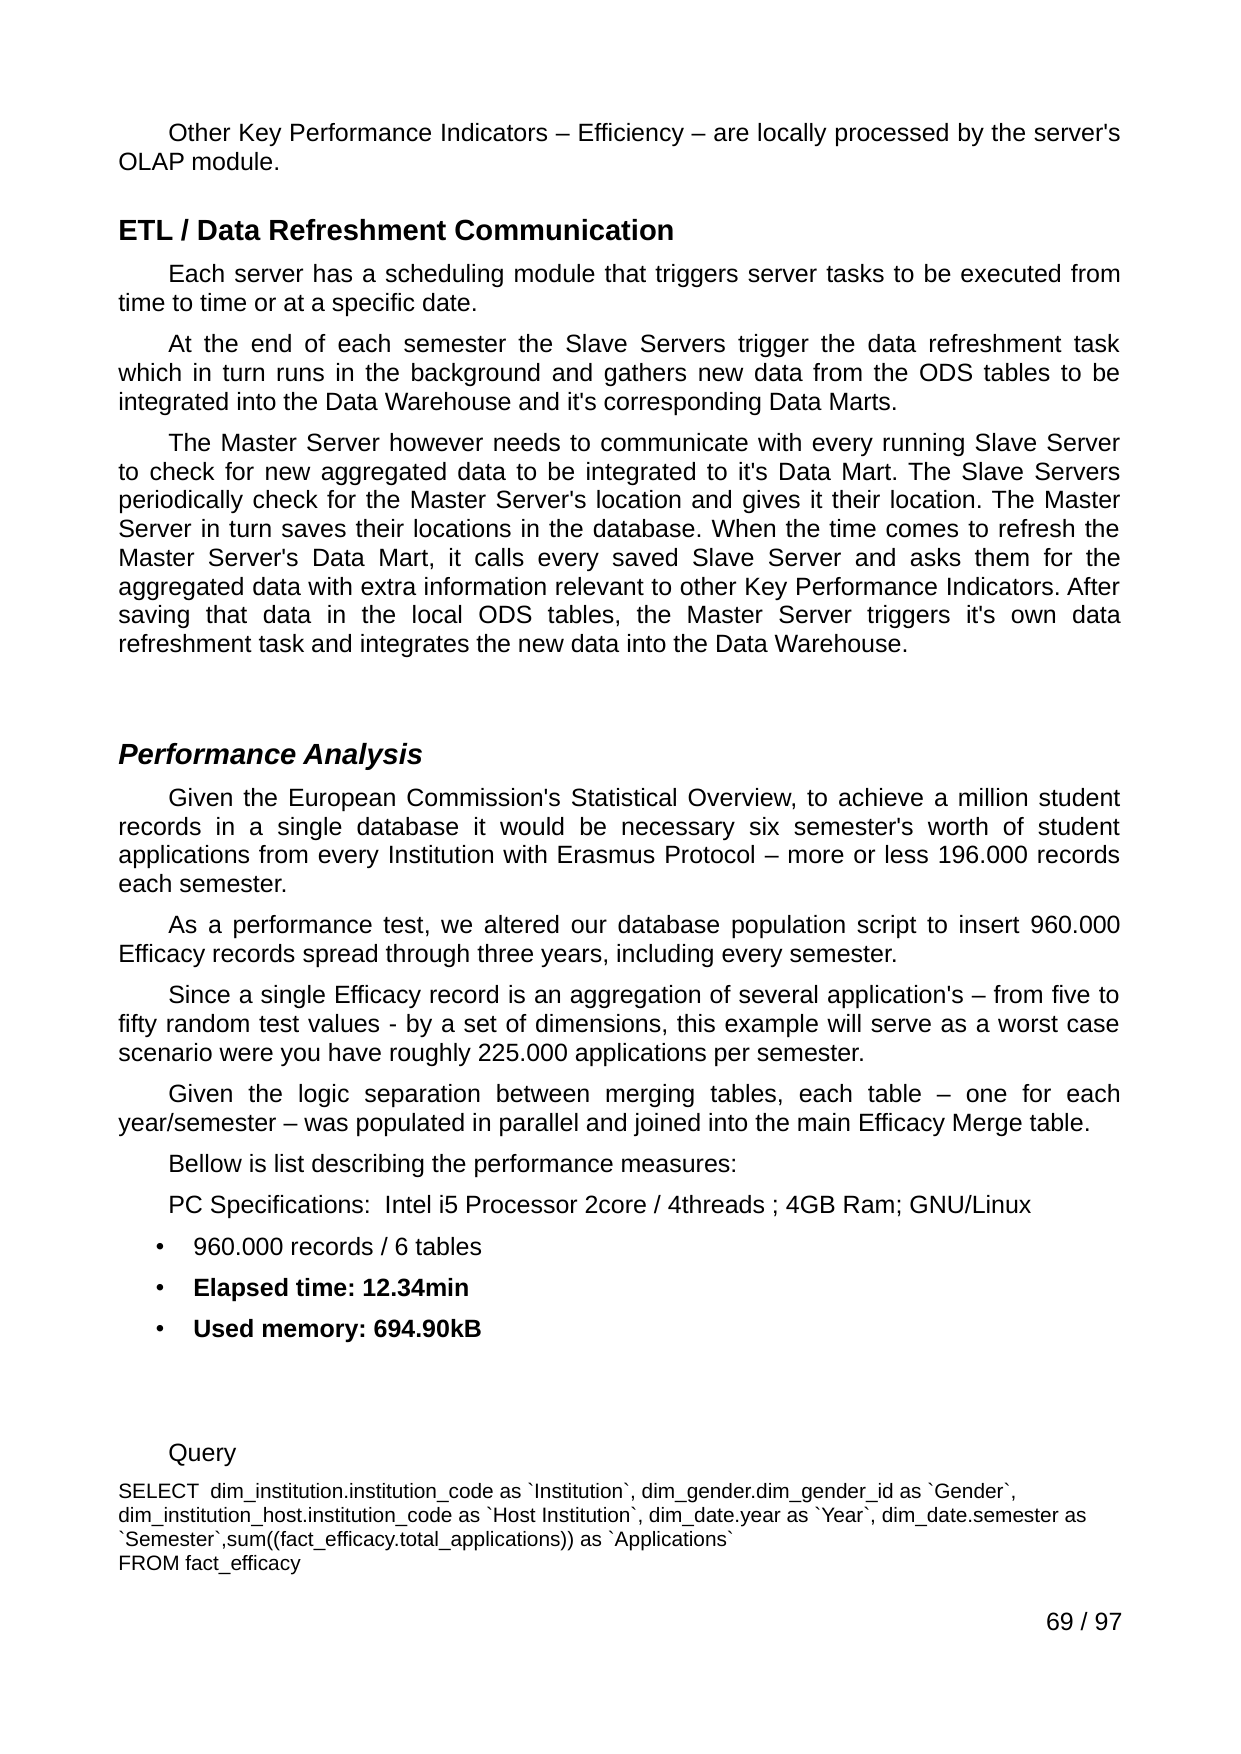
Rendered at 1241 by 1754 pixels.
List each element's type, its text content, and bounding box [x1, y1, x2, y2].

text Given the European Commission's Statistical Overview, to achieve a million student records in a single database it would be necessary six semester's worth of student applications from every Institution with Erasmus Protocol – more or less 196.000 records each semester. [118, 783, 1122, 898]
list 960.000 records / 6 tables [156, 1231, 1122, 1260]
text PC Specifications: Intel i5 Processor 2core / 4threads ; 4GB Ram; GNU/Linux [118, 1190, 1122, 1219]
text FROM fact_efficacy [118, 1551, 1122, 1575]
list Used memory: 694.90kB [156, 1314, 1122, 1343]
text Given the logic separation between merging tables, each table – one for each year/semester – was populated in parallel and joined into the main Efficacy Merge table. [118, 1079, 1122, 1136]
text At the end of each semester the Slave Servers trigger the data refreshment task which in turn runs in the background and gathers new data from the ODS tables to be integrated into the Data Warehouse and it's corresponding Data Marts. [118, 329, 1122, 415]
text SELECT dim_institution.institution_code as `Institution`, dim_gender.dim_gender_id as `Gender`, dim_institution_host.institution_code as `Host Institution`, dim_date.year as `Year`, dim_date.semester as `Semester`,sum((fact_efficacy.total_applications)) as `Applications` [118, 1479, 1122, 1551]
text As a performance test, we altered our database population script to insert 960.000 Efficacy records spread through three years, including every semester. [118, 910, 1122, 968]
text Bellow is list describing the performance measures: [118, 1149, 1122, 1178]
text Other Key Performance Indicators – Efficiency – are locally processed by the server's OLAP module. [118, 118, 1122, 176]
subtitle ETL / Data Refreshment Communication [118, 213, 1122, 247]
text Since a single Efficacy record is an aggregation of several application's – from five to fifty random test values - by a set of dimensions, this example will serve as a worst case scenario were you have roughly 225.000 applications per semester. [118, 980, 1122, 1066]
list Elapsed time: 12.34min [156, 1273, 1122, 1302]
text The Master Server however needs to communicate with every running Slave Server to check for new aggregated data to be integrated to it's Data Mart. The Slave Servers periodically check for the Master Server's location and gives it their location. The Master Server in turn saves their locations in the database. When the time comes to refresh the Master Server's Data Mart, it calls every saved Slave Server and asks them for the aggregated data with extra information relevant to other Key Performance Indicators. After saving that data in the local ODS tables, the Master Server triggers it's own data refreshment task and integrates the new data into the Data Warehouse. [118, 428, 1122, 658]
text Each server has a scheduling module that triggers server tasks to be executed from time to time or at a specific date. [118, 259, 1122, 317]
text Query [118, 1438, 1122, 1467]
subtitle Performance Analysis [118, 737, 1122, 770]
